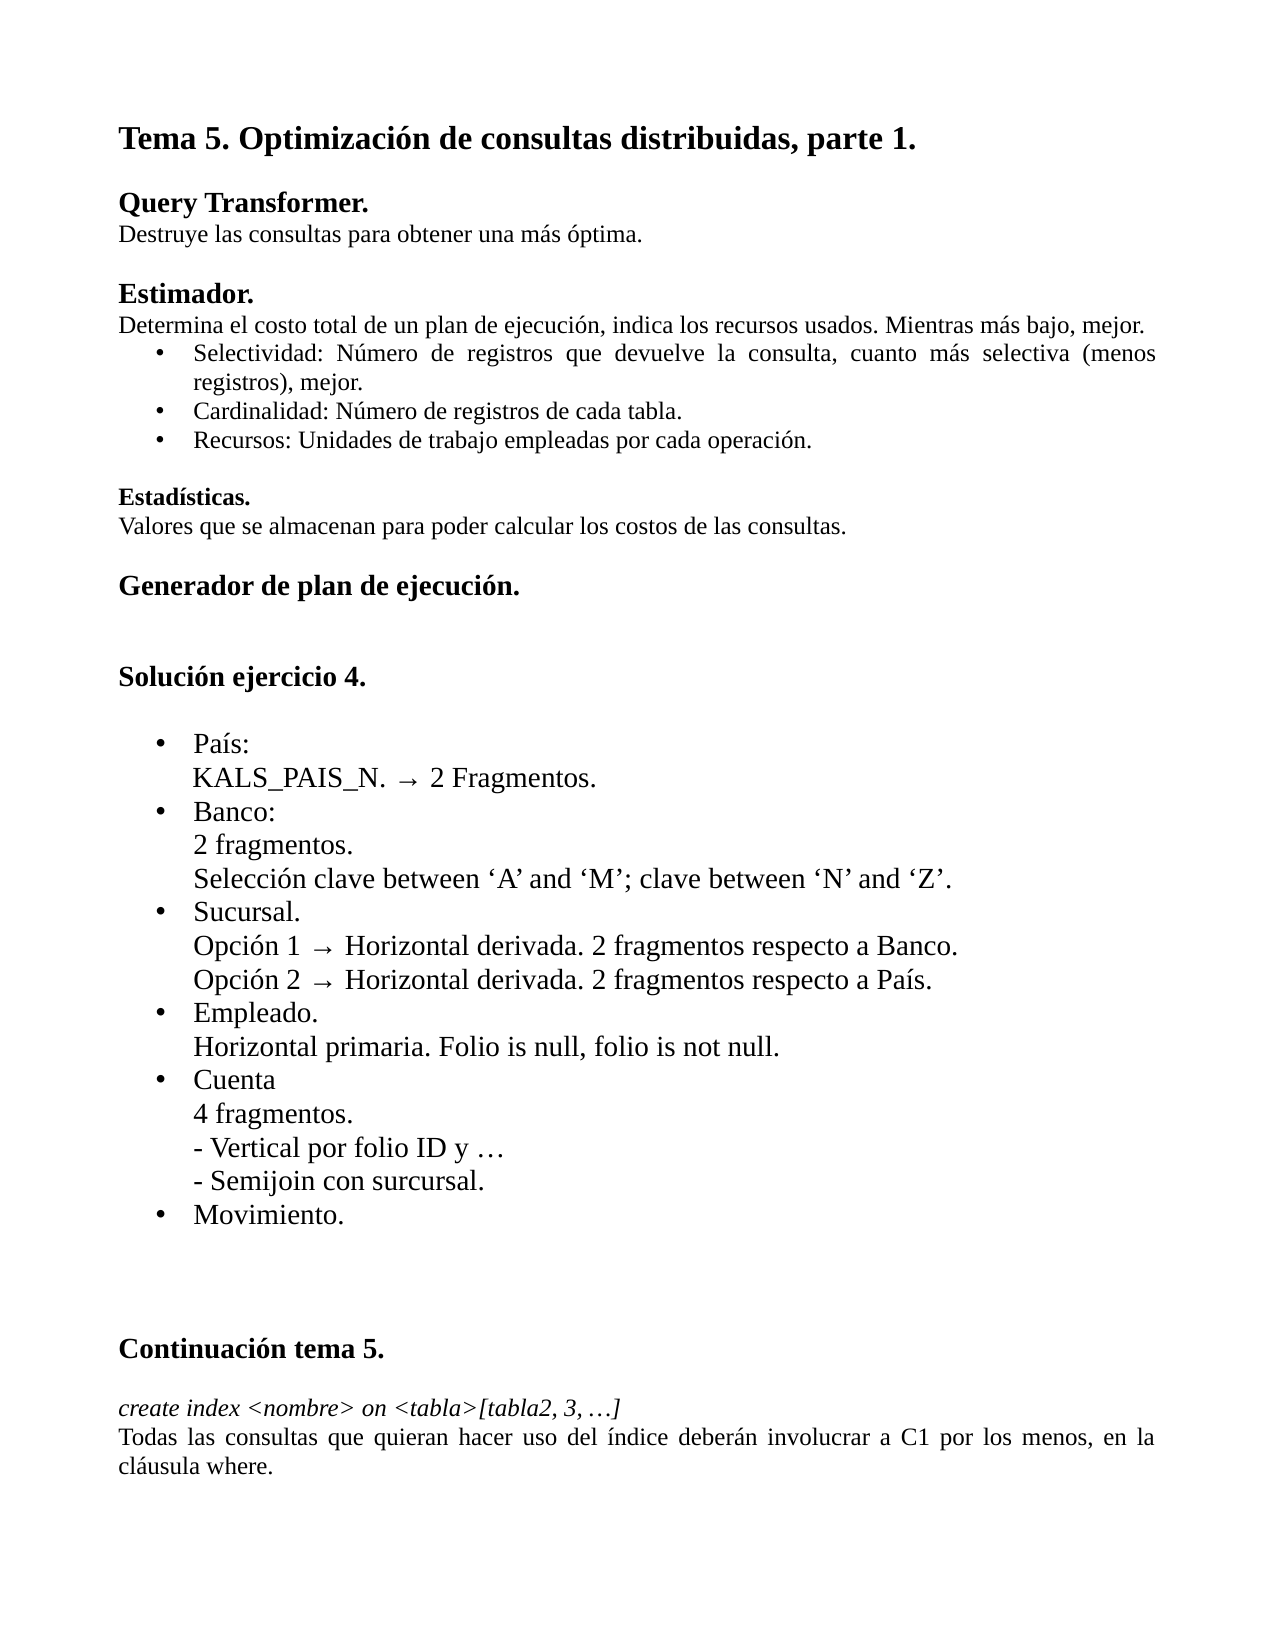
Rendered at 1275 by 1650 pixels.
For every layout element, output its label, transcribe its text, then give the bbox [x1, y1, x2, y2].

list Selectividad: Número de registros que devuelve la consulta, cuanto más selectiva (menos registros), mejor. [156, 338, 1157, 396]
text Estadísticas. [118, 482, 1157, 511]
text Valores que se almacenan para poder calcular los costos de las consultas. [118, 511, 1157, 540]
list Banco: [156, 794, 1157, 827]
list Opción 2 → Horizontal derivada. 2 fragmentos respecto a País. [156, 962, 1157, 995]
text Continuación tema 5. [118, 1331, 1157, 1364]
text Destruye las consultas para obtener una más óptima. [118, 219, 1157, 247]
text create index <nombre> on <tabla>[tabla2, 3, …] [118, 1393, 1157, 1422]
list Empleado. [156, 995, 1157, 1029]
text Tema 5. Optimización de consultas distribuidas, parte 1. [118, 118, 1157, 156]
text KALS_PAIS_N. → 2 Fragmentos. [118, 760, 1157, 794]
list Horizontal primaria. Folio is null, folio is not null. [156, 1029, 1157, 1062]
list Sucursal. [156, 894, 1157, 928]
text Determina el costo total de un plan de ejecución, indica los recursos usados. Mientras más bajo, mejor. [118, 310, 1157, 338]
list Opción 1 → Horizontal derivada. 2 fragmentos respecto a Banco. [156, 928, 1157, 962]
list Movimiento. [156, 1197, 1157, 1230]
text Generador de plan de ejecución. [118, 568, 1157, 602]
list Selección clave between ‘A’ and ‘M’; clave between ‘N’ and ‘Z’. [156, 861, 1157, 894]
list 2 fragmentos. [156, 827, 1157, 861]
text Estimador. [118, 276, 1157, 310]
list Recursos: Unidades de trabajo empleadas por cada operación. [156, 425, 1157, 453]
list Cardinalidad: Número de registros de cada tabla. [156, 396, 1157, 425]
list - Semijoin con surcursal. [156, 1163, 1157, 1197]
text Solución ejercicio 4. [118, 659, 1157, 693]
text Query Transformer. [118, 185, 1157, 219]
list 4 fragmentos. [156, 1096, 1157, 1130]
list País: [156, 727, 1157, 760]
list - Vertical por folio ID y … [156, 1130, 1157, 1163]
text Todas las consultas que quieran hacer uso del índice deberán involucrar a C1 por los menos, en la cláusula where. [118, 1422, 1157, 1479]
list Cuenta [156, 1062, 1157, 1096]
